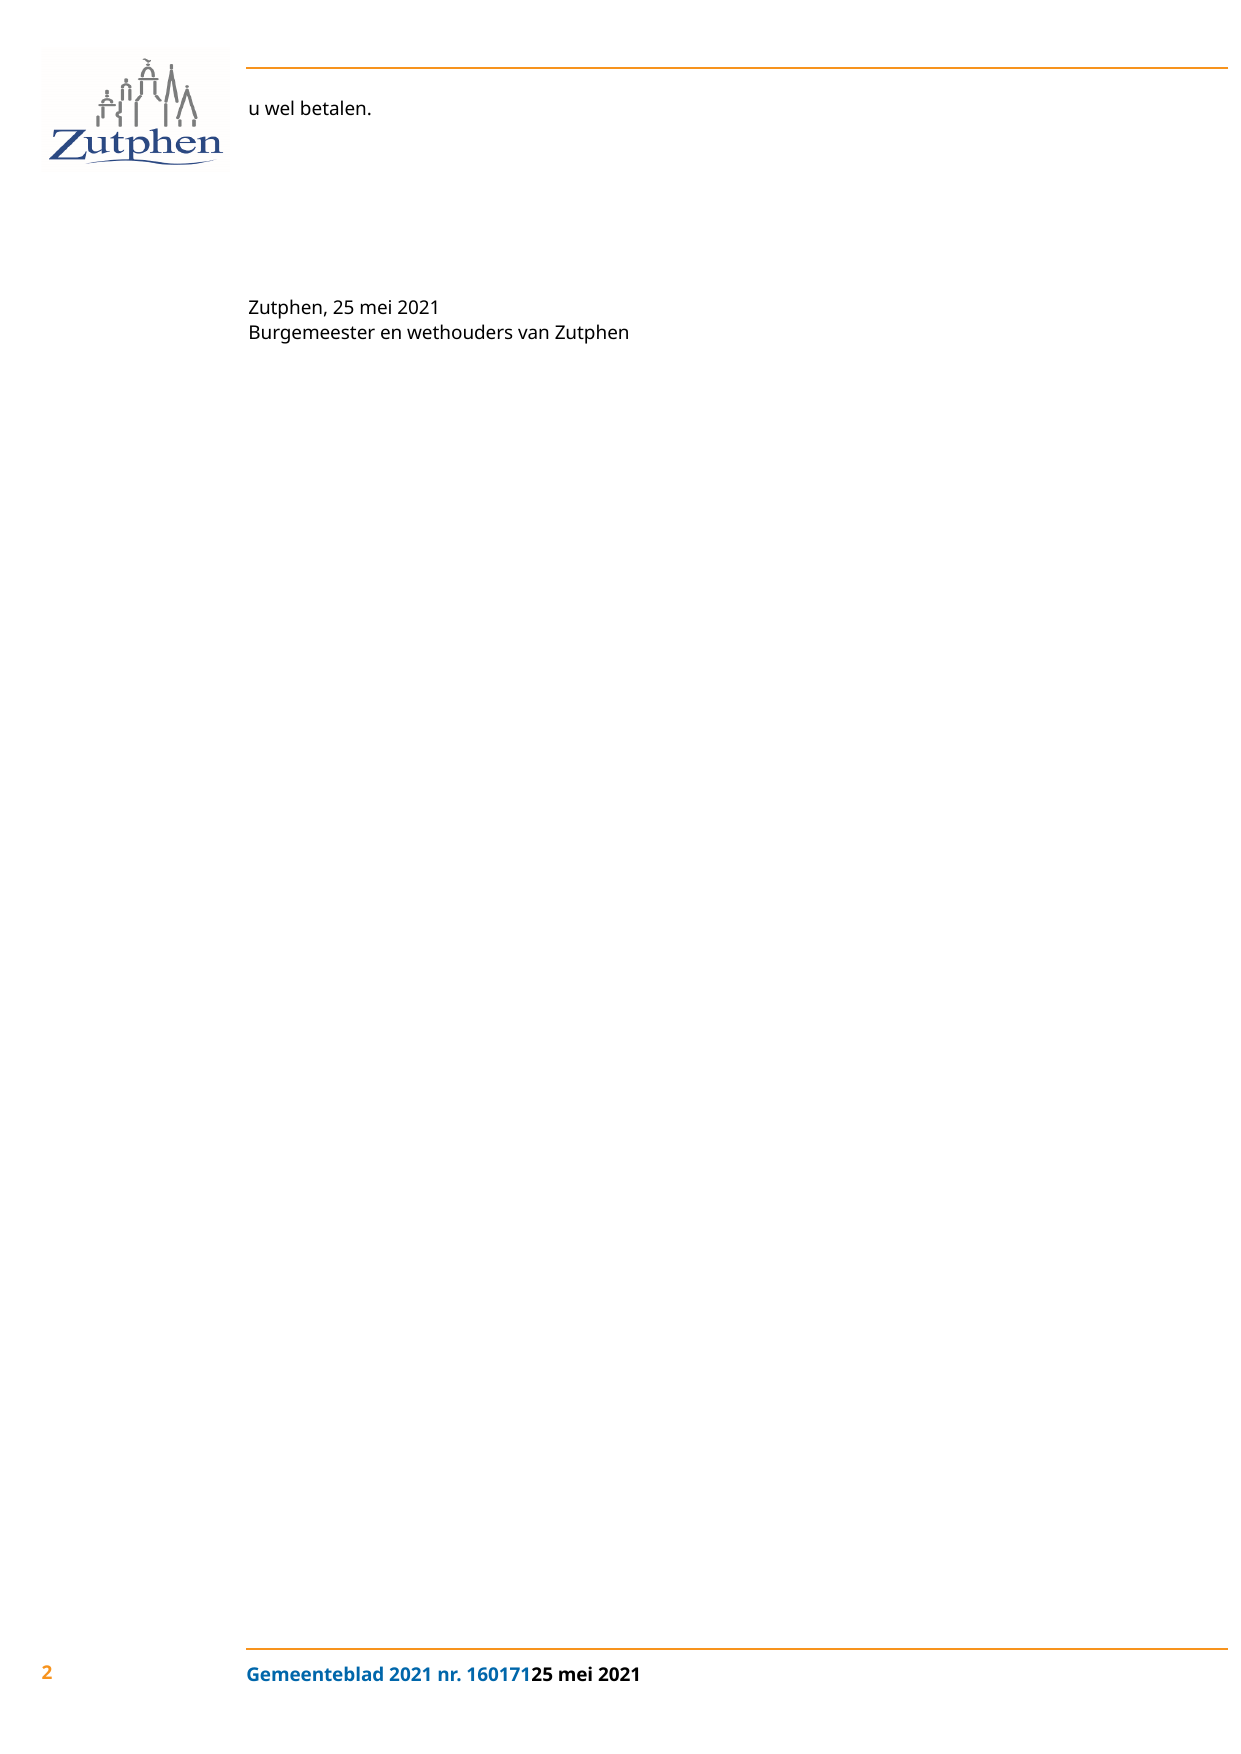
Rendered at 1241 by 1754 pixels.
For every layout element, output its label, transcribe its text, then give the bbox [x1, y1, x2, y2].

picture [41, 47, 231, 172]
text Burgemeester en wethouders van Zutphen [248, 319, 1152, 345]
text Zutphen, 25 mei 2021 [248, 294, 1152, 319]
text u wel betalen. [248, 95, 1152, 121]
